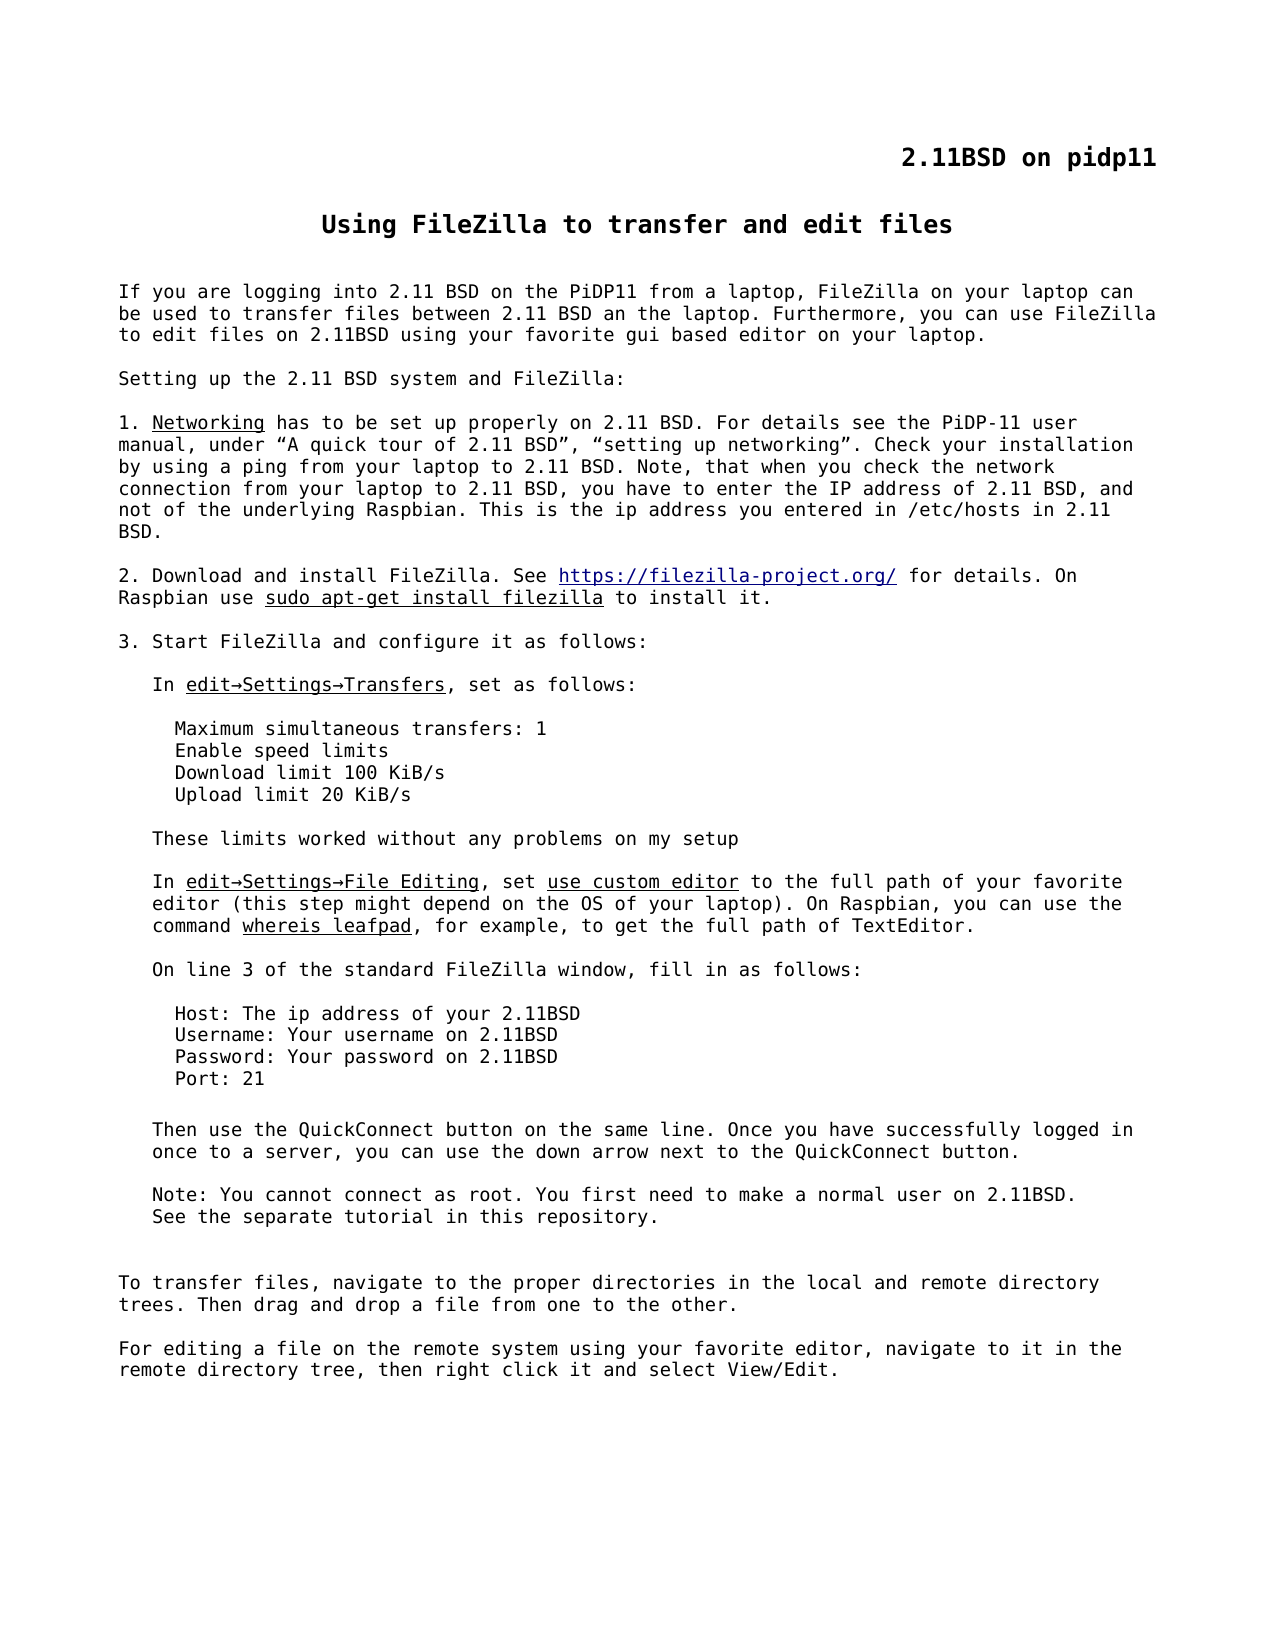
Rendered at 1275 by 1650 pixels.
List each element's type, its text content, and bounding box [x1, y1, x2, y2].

text Password: Your password on 2.11BSD [118, 1046, 1157, 1068]
text once to a server, you can use the down arrow next to the QuickConnect button. [118, 1141, 1157, 1162]
text Then use the QuickConnect button on the same line. Once you have successfully logged in [118, 1119, 1157, 1141]
text Upload limit 20 KiB/s [118, 784, 1157, 806]
text command whereis leafpad, for example, to get the full path of TextEditor. [118, 915, 1157, 937]
text editor (this step might depend on the OS of your laptop). On Raspbian, you can use the [118, 893, 1157, 915]
text These limits worked without any problems on my setup [118, 827, 1157, 849]
title 2.11BSD on pidp11 [118, 143, 1157, 172]
text 2. Download and install FileZilla. See https://filezilla-project.org/ for details. On Raspbian use sudo apt-get install filezilla to install it. [118, 565, 1157, 609]
text Enable speed limits [118, 740, 1157, 762]
text See the separate tutorial in this repository. [118, 1206, 1157, 1228]
text Note: You cannot connect as root. You first need to make a normal user on 2.11BSD. [118, 1184, 1157, 1206]
text On line 3 of the standard FileZilla window, fill in as follows: [118, 959, 1157, 981]
text Setting up the 2.11 BSD system and FileZilla: [118, 368, 1157, 390]
text Maximum simultaneous transfers: 1 [118, 718, 1157, 740]
text Username: Your username on 2.11BSD [118, 1024, 1157, 1046]
text Download limit 100 KiB/s [118, 762, 1157, 784]
text To transfer files, navigate to the proper directories in the local and remote directory trees. Then drag and drop a file from one to the other. [118, 1272, 1157, 1316]
text 1. Networking has to be set up properly on 2.11 BSD. For details see the PiDP-11 user manual, under “A quick tour of 2.11 BSD”, “setting up networking”. Check your installation by using a ping from your laptop to 2.11 BSD. Note, that when you check the network connection from your laptop to 2.11 BSD, you have to enter the IP address of 2.11 BSD, and not of the underlying Raspbian. This is the ip address you entered in /etc/hosts in 2.11 BSD. [118, 412, 1157, 543]
text In edit→Settings→File Editing, set use custom editor to the full path of your favorite [118, 871, 1157, 893]
text 3. Start FileZilla and configure it as follows: [118, 631, 1157, 652]
text Port: 21 [118, 1068, 1157, 1090]
text In edit→Settings→Transfers, set as follows: [118, 674, 1157, 696]
text If you are logging into 2.11 BSD on the PiDP11 from a laptop, FileZilla on your laptop can be used to transfer files between 2.11 BSD an the laptop. Furthermore, you can use FileZilla to edit files on 2.11BSD using your favorite gui based editor on your laptop. [118, 281, 1157, 346]
title Using FileZilla to transfer and edit files [118, 210, 1157, 239]
text Host: The ip address of your 2.11BSD [118, 1002, 1157, 1024]
text For editing a file on the remote system using your favorite editor, navigate to it in the remote directory tree, then right click it and select View/Edit. [118, 1337, 1157, 1381]
